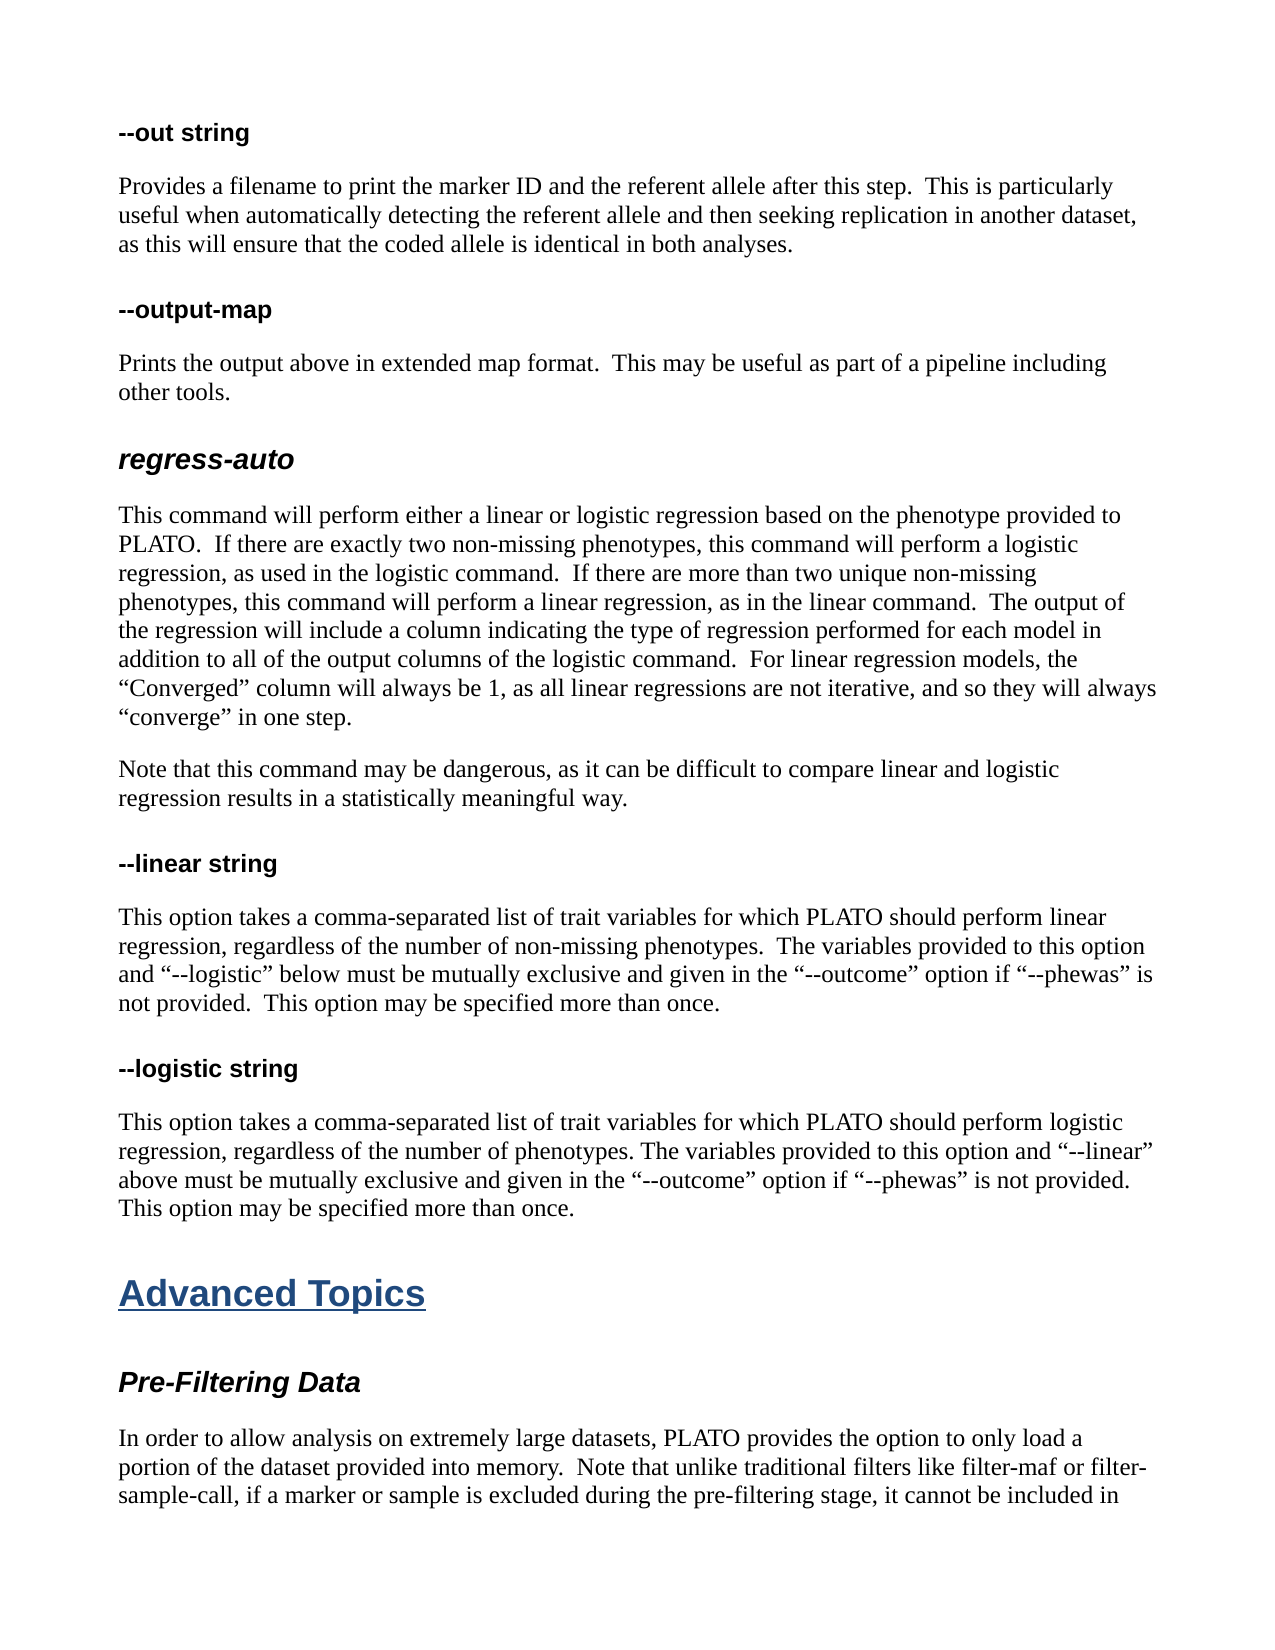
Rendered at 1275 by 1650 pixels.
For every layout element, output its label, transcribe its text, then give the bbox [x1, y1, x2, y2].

text This option takes a comma-separated list of trait variables for which PLATO should perform logistic regression, regardless of the number of phenotypes. The variables provided to this option and “--linear” above must be mutually exclusive and given in the “--outcome” option if “--phewas” is not provided. This option may be specified more than once. [118, 1107, 1157, 1222]
text Provides a filename to print the marker ID and the referent allele after this step. This is particularly useful when automatically detecting the referent allele and then seeking replication in another dataset, as this will ensure that the coded allele is identical in both analyses. [118, 171, 1157, 258]
subtitle --linear string [118, 849, 1157, 877]
text Note that this command may be dangerous, as it can be difficult to compare linear and logistic regression results in a statistically meaningful way. [118, 754, 1157, 812]
subtitle regress-auto [118, 442, 1157, 476]
text This option takes a comma-separated list of trait variables for which PLATO should perform linear regression, regardless of the number of non-missing phenotypes. The variables provided to this option and “--logistic” below must be mutually exclusive and given in the “--outcome” option if “--phewas” is not provided. This option may be specified more than once. [118, 902, 1157, 1017]
subtitle --logistic string [118, 1054, 1157, 1083]
subtitle --out string [118, 118, 1157, 147]
subtitle Advanced Topics [118, 1272, 1157, 1315]
text In order to allow analysis on extremely large datasets, PLATO provides the option to only load a portion of the dataset provided into memory. Note that unlike traditional filters like filter-maf or filter-sample-call, if a marker or sample is excluded during the pre-filtering stage, it cannot be included in [118, 1423, 1157, 1509]
text This command will perform either a linear or logistic regression based on the phenotype provided to PLATO. If there are exactly two non-missing phenotypes, this command will perform a logistic regression, as used in the logistic command. If there are more than two unique non-missing phenotypes, this command will perform a linear regression, as in the linear command. The output of the regression will include a column indicating the type of regression performed for each model in addition to all of the output columns of the logistic command. For linear regression models, the “Converged” column will always be 1, as all linear regressions are not iterative, and so they will always “converge” in one step. [118, 500, 1157, 730]
subtitle --output-map [118, 294, 1157, 323]
subtitle Pre-Filtering Data [118, 1365, 1157, 1398]
text Prints the output above in extended map format. This may be useful as part of a pipeline including other tools. [118, 348, 1157, 405]
